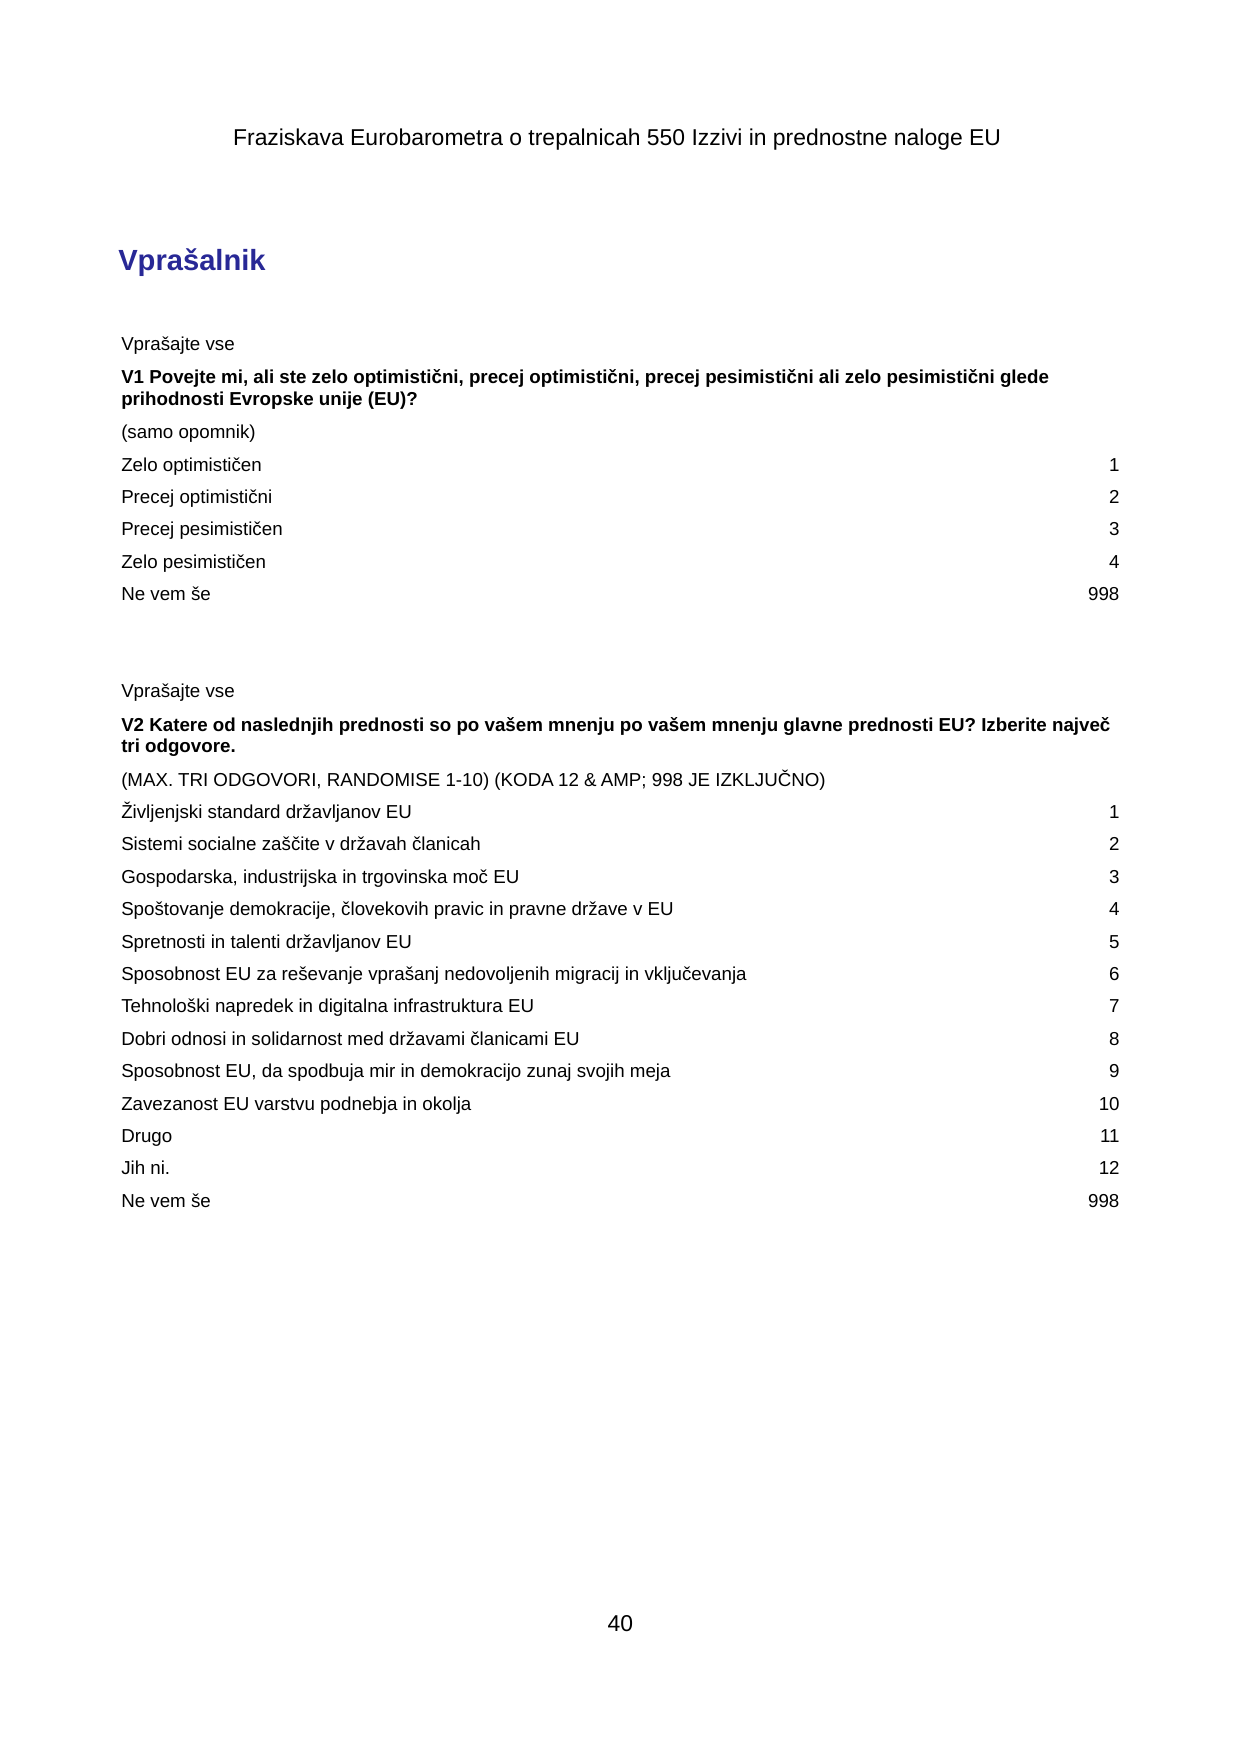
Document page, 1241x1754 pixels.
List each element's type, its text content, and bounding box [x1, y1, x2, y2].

table_cell Precej pesimističen [118, 513, 1054, 545]
table_cell Tehnološki napredek in digitalna infrastruktura EU [118, 990, 1054, 1022]
table_cell 9 [1055, 1055, 1122, 1087]
table_cell Gospodarska, industrijska in trgovinska moč EU [118, 860, 1054, 893]
table_cell Dobri odnosi in solidarnost med državami članicami EU [118, 1022, 1054, 1054]
subtitle Vprašalnik [118, 243, 1122, 277]
table_cell [1055, 416, 1122, 448]
table_cell Sistemi socialne zaščite v državah članicah [118, 828, 1054, 860]
table_cell Sposobnost EU za reševanje vprašanj nedovoljenih migracij in vključevanja [118, 958, 1054, 990]
table_cell Precej optimistični [118, 480, 1054, 513]
table_cell [1055, 675, 1122, 707]
table_cell 1 [1055, 448, 1122, 480]
table_cell Zavezanost EU varstvu podnebja in okolja [118, 1087, 1054, 1119]
table_cell 11 [1055, 1119, 1122, 1152]
table_cell [118, 643, 1054, 675]
table_cell 10 [1055, 1087, 1122, 1119]
table_cell 998 [1055, 578, 1122, 610]
table_cell Drugo [118, 1119, 1054, 1152]
table_cell 6 [1055, 958, 1122, 990]
table_cell [1055, 643, 1122, 675]
table_cell 2 [1055, 480, 1122, 513]
table_cell 8 [1055, 1022, 1122, 1054]
table_cell Ne vem še [118, 1184, 1054, 1217]
table_header Vprašajte vse [118, 328, 1054, 360]
table_cell 2 [1055, 828, 1122, 860]
table_cell Zelo pesimističen [118, 545, 1054, 578]
table_cell 5 [1055, 925, 1122, 957]
table_cell Življenjski standard državljanov EU [118, 795, 1054, 828]
table_cell Zelo optimističen [118, 448, 1054, 480]
table_cell (MAX. TRI ODGOVORI, RANDOMISE 1-10) (KODA 12 & AMP; 998 JE IZKLJUČNO) [118, 763, 1054, 795]
table_cell Sposobnost EU, da spodbuja mir in demokracijo zunaj svojih meja [118, 1055, 1054, 1087]
table_cell Vprašajte vse [118, 675, 1054, 707]
table_header [1055, 328, 1122, 360]
table_cell (samo opomnik) [118, 416, 1054, 448]
table_cell 1 [1055, 795, 1122, 828]
table_cell [1055, 610, 1122, 642]
table_cell Spretnosti in talenti državljanov EU [118, 925, 1054, 957]
table_cell 4 [1055, 545, 1122, 578]
table_cell V1 Povejte mi, ali ste zelo optimistični, precej optimistični, precej pesimistični ali zelo pesimistični glede prihodnosti Evropske unije (EU)? [118, 360, 1122, 416]
table_cell 12 [1055, 1152, 1122, 1184]
table_cell Spoštovanje demokracije, človekovih pravic in pravne države v EU [118, 893, 1054, 925]
table_cell Ne vem še [118, 578, 1054, 610]
table_cell 7 [1055, 990, 1122, 1022]
table_cell 3 [1055, 513, 1122, 545]
table_cell V2 Katere od naslednjih prednosti so po vašem mnenju po vašem mnenju glavne prednosti EU? Izberite največ tri odgovore. [118, 707, 1122, 763]
table_cell 4 [1055, 893, 1122, 925]
table_cell [118, 610, 1054, 642]
table_cell [1055, 763, 1122, 795]
table_cell Jih ni. [118, 1152, 1054, 1184]
table_cell 998 [1055, 1184, 1122, 1217]
table_cell 3 [1055, 860, 1122, 893]
